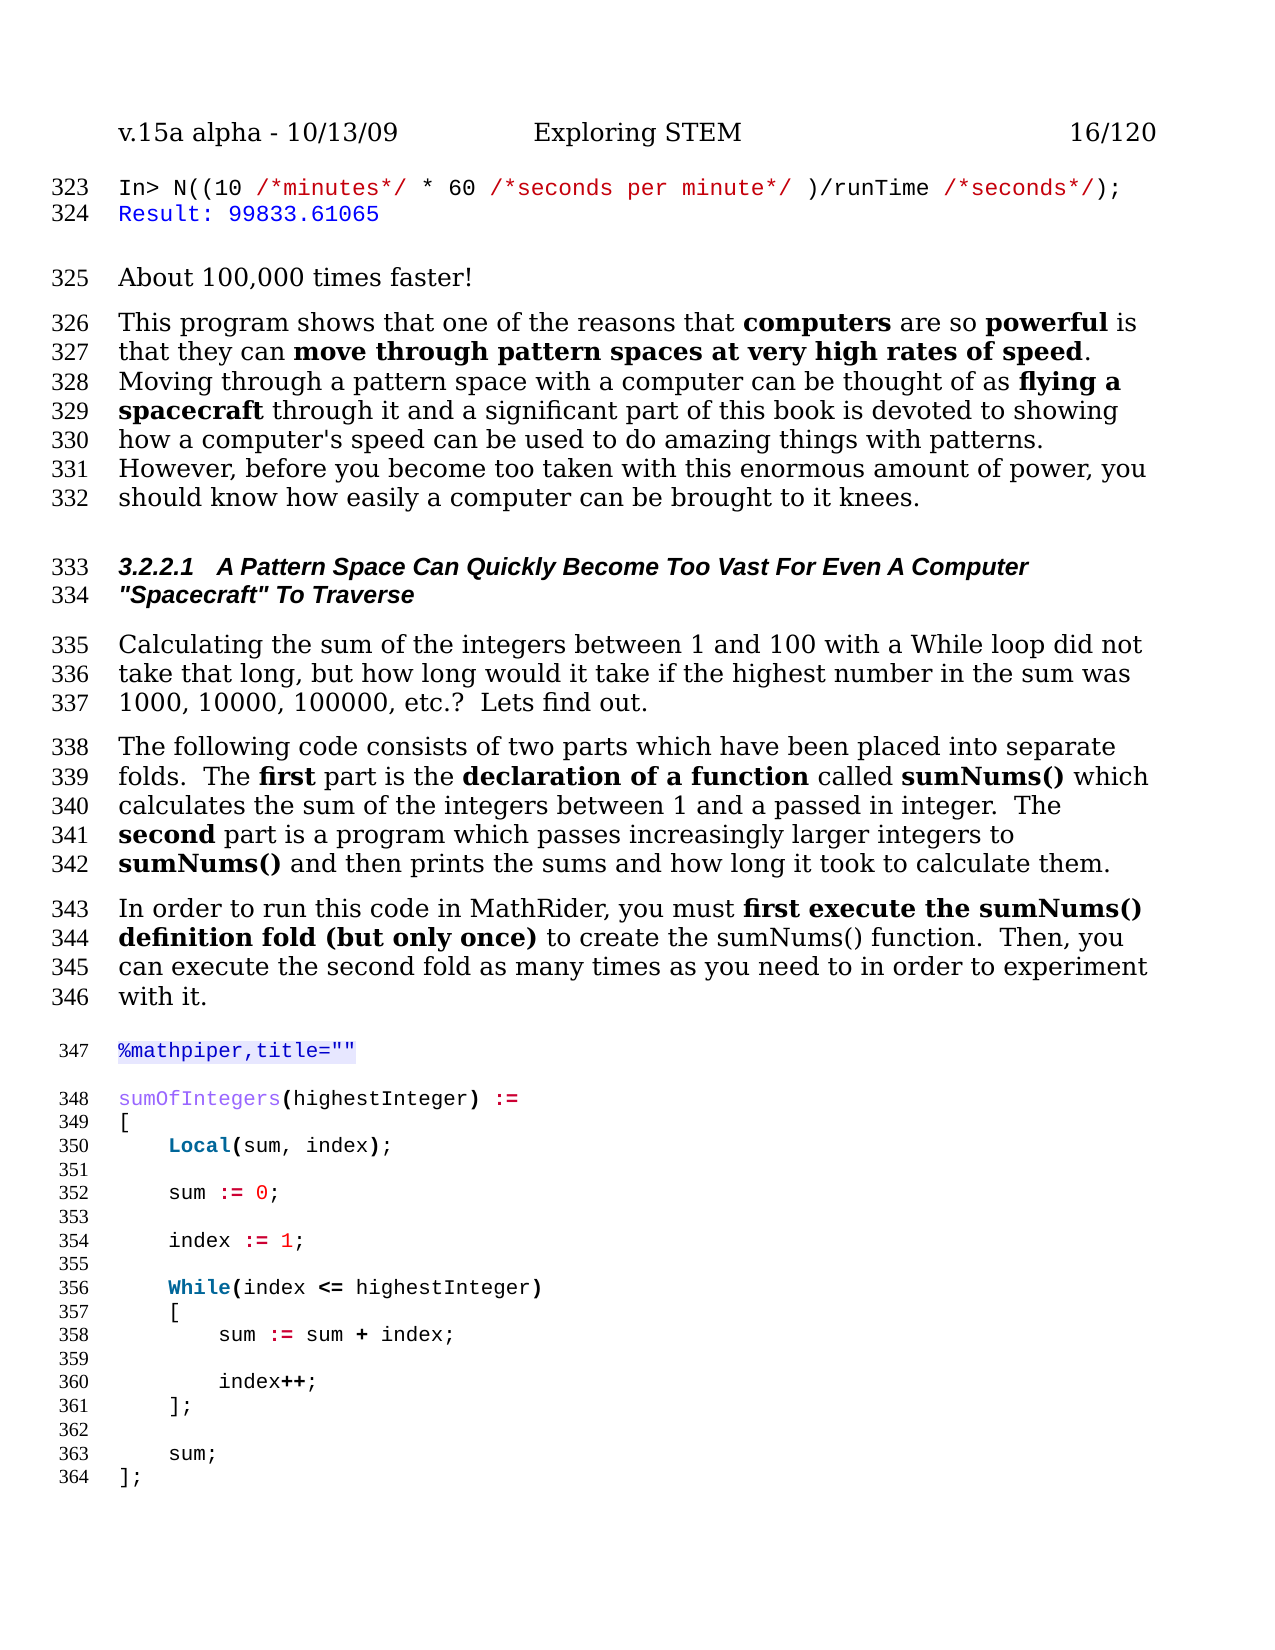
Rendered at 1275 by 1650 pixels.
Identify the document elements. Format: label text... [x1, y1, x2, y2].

text This program shows that one of the reasons that computers are so powerful is that they can move through pattern spaces at very high rates of speed. Moving through a pattern space with a computer can be thought of as flying a spacecraft through it and a significant part of this book is devoted to showing how a computer's speed can be used to do amazing things with patterns. However, before you become too taken with this enormous amount of power, you should know how easily a computer can be brought to it knees. [118, 308, 1157, 513]
text About 100,000 times faster! [118, 263, 1157, 293]
text [ [118, 1111, 1157, 1135]
text ]; [118, 1395, 1157, 1419]
text sum := 0; [118, 1182, 1157, 1206]
text Result: 99833.61065 [118, 203, 1157, 229]
text sum := sum + index; [118, 1324, 1157, 1348]
text In order to run this code in MathRider, you must first execute the sumNums() definition fold (but only once) to create the sumNums() function. Then, you can execute the second fold as many times as you need to in order to experiment with it. [118, 894, 1157, 1011]
text index++; [118, 1372, 1157, 1395]
text The following code consists of two parts which have been placed into separate folds. The first part is the declaration of a function called sumNums() which calculates the sum of the integers between 1 and a passed in integer. The second part is a program which passes increasingly larger integers to sumNums() and then prints the sums and how long it took to calculate them. [118, 732, 1157, 879]
text Calculating the sum of the integers between 1 and 100 with a While loop did not take that long, but how long would it take if the highest number in the sum was 1000, 10000, 100000, etc.? Lets find out. [118, 630, 1157, 717]
text sum; [118, 1442, 1157, 1466]
text While(index <= highestInteger) [118, 1277, 1157, 1301]
text Local(sum, index); [118, 1135, 1157, 1159]
text %mathpiper,title="" [118, 1041, 1157, 1064]
text In> N((10 /*minutes*/ * 60 /*seconds per minute*/ )/runTime /*seconds*/); [118, 177, 1157, 203]
text sumOfIntegers(highestInteger) := [118, 1088, 1157, 1111]
subtitle A Pattern Space Can Quickly Become Too Vast For Even A Computer "Spacecraft" To Traverse [118, 552, 1157, 609]
text index := 1; [118, 1230, 1157, 1253]
text [ [118, 1301, 1157, 1324]
text ]; [118, 1466, 1157, 1490]
